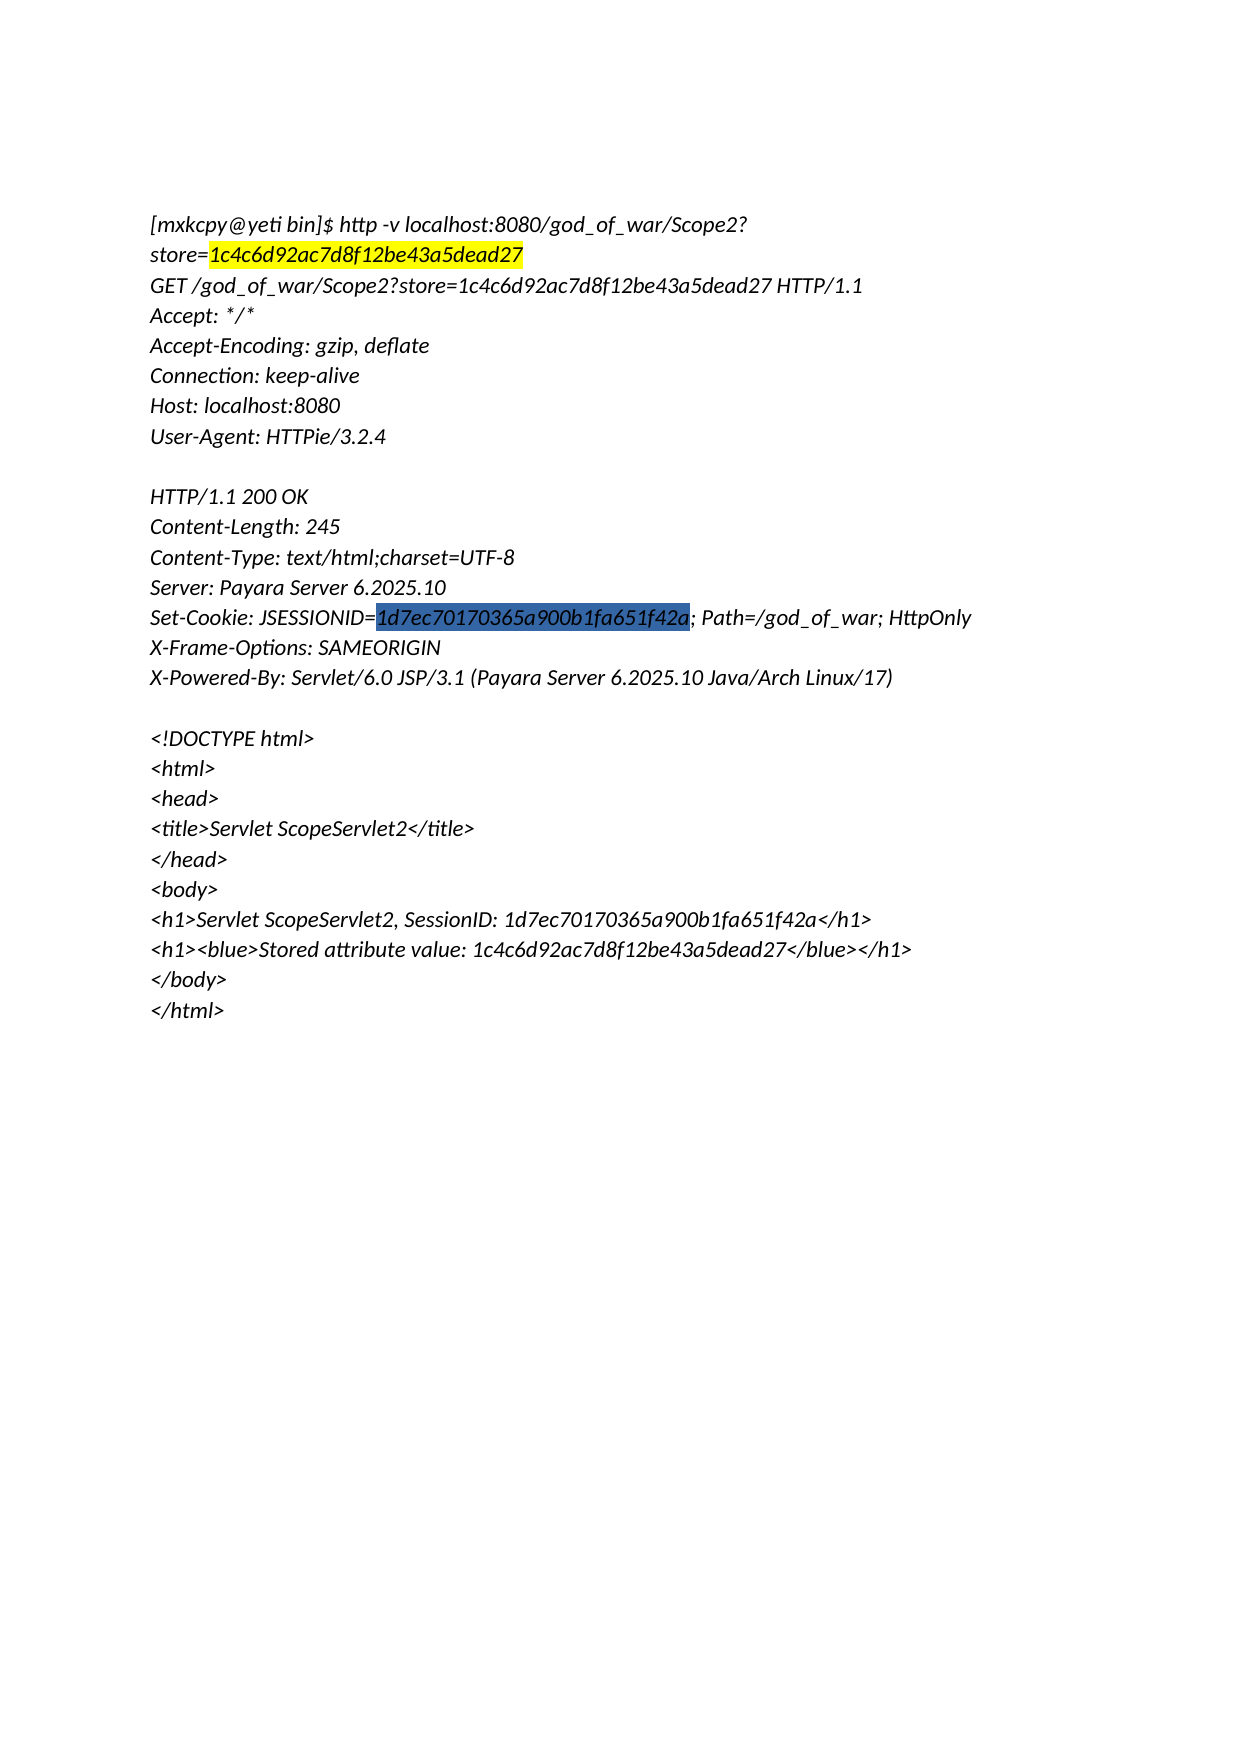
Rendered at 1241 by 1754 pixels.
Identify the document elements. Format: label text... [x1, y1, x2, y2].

text <h1><blue>Stored attribute value: 1c4c6d92ac7d8f12be43a5dead27</blue></h1> [150, 935, 1090, 963]
text User-Agent: HTTPie/3.2.4 [150, 422, 1090, 450]
text X-Frame-Options: SAMEORIGIN [150, 633, 1090, 661]
text </head> [150, 845, 1090, 873]
text <html> [150, 754, 1090, 782]
text X-Powered-By: Servlet/6.0 JSP/3.1 (Payara Server 6.2025.10 Java/Arch Linux/17) [150, 663, 1090, 692]
text GET /god_of_war/Scope2?store=1c4c6d92ac7d8f12be43a5dead27 HTTP/1.1 [150, 271, 1090, 299]
text [mxkcpy@yeti bin]$ http -v localhost:8080/god_of_war/Scope2?store=1c4c6d92ac7d8f12be43a5dead27 [150, 210, 1090, 269]
text <title>Servlet ScopeServlet2</title> [150, 814, 1090, 843]
text Content-Type: text/html;charset=UTF-8 [150, 543, 1090, 571]
text Connection: keep-alive [150, 361, 1090, 389]
text HTTP/1.1 200 OK [150, 482, 1090, 510]
text <body> [150, 875, 1090, 903]
text Server: Payara Server 6.2025.10 [150, 573, 1090, 601]
text Accept: */* [150, 301, 1090, 329]
text <head> [150, 784, 1090, 812]
text <h1>Servlet ScopeServlet2, SessionID: 1d7ec70170365a900b1fa651f42a</h1> [150, 905, 1090, 933]
text Set-Cookie: JSESSIONID=1d7ec70170365a900b1fa651f42a; Path=/god_of_war; HttpOnly [150, 603, 1090, 631]
text <!DOCTYPE html> [150, 724, 1090, 752]
text Host: localhost:8080 [150, 392, 1090, 420]
text </body> [150, 966, 1090, 994]
text </html> [150, 996, 1090, 1598]
text Content-Length: 245 [150, 512, 1090, 541]
text Accept-Encoding: gzip, deflate [150, 331, 1090, 359]
